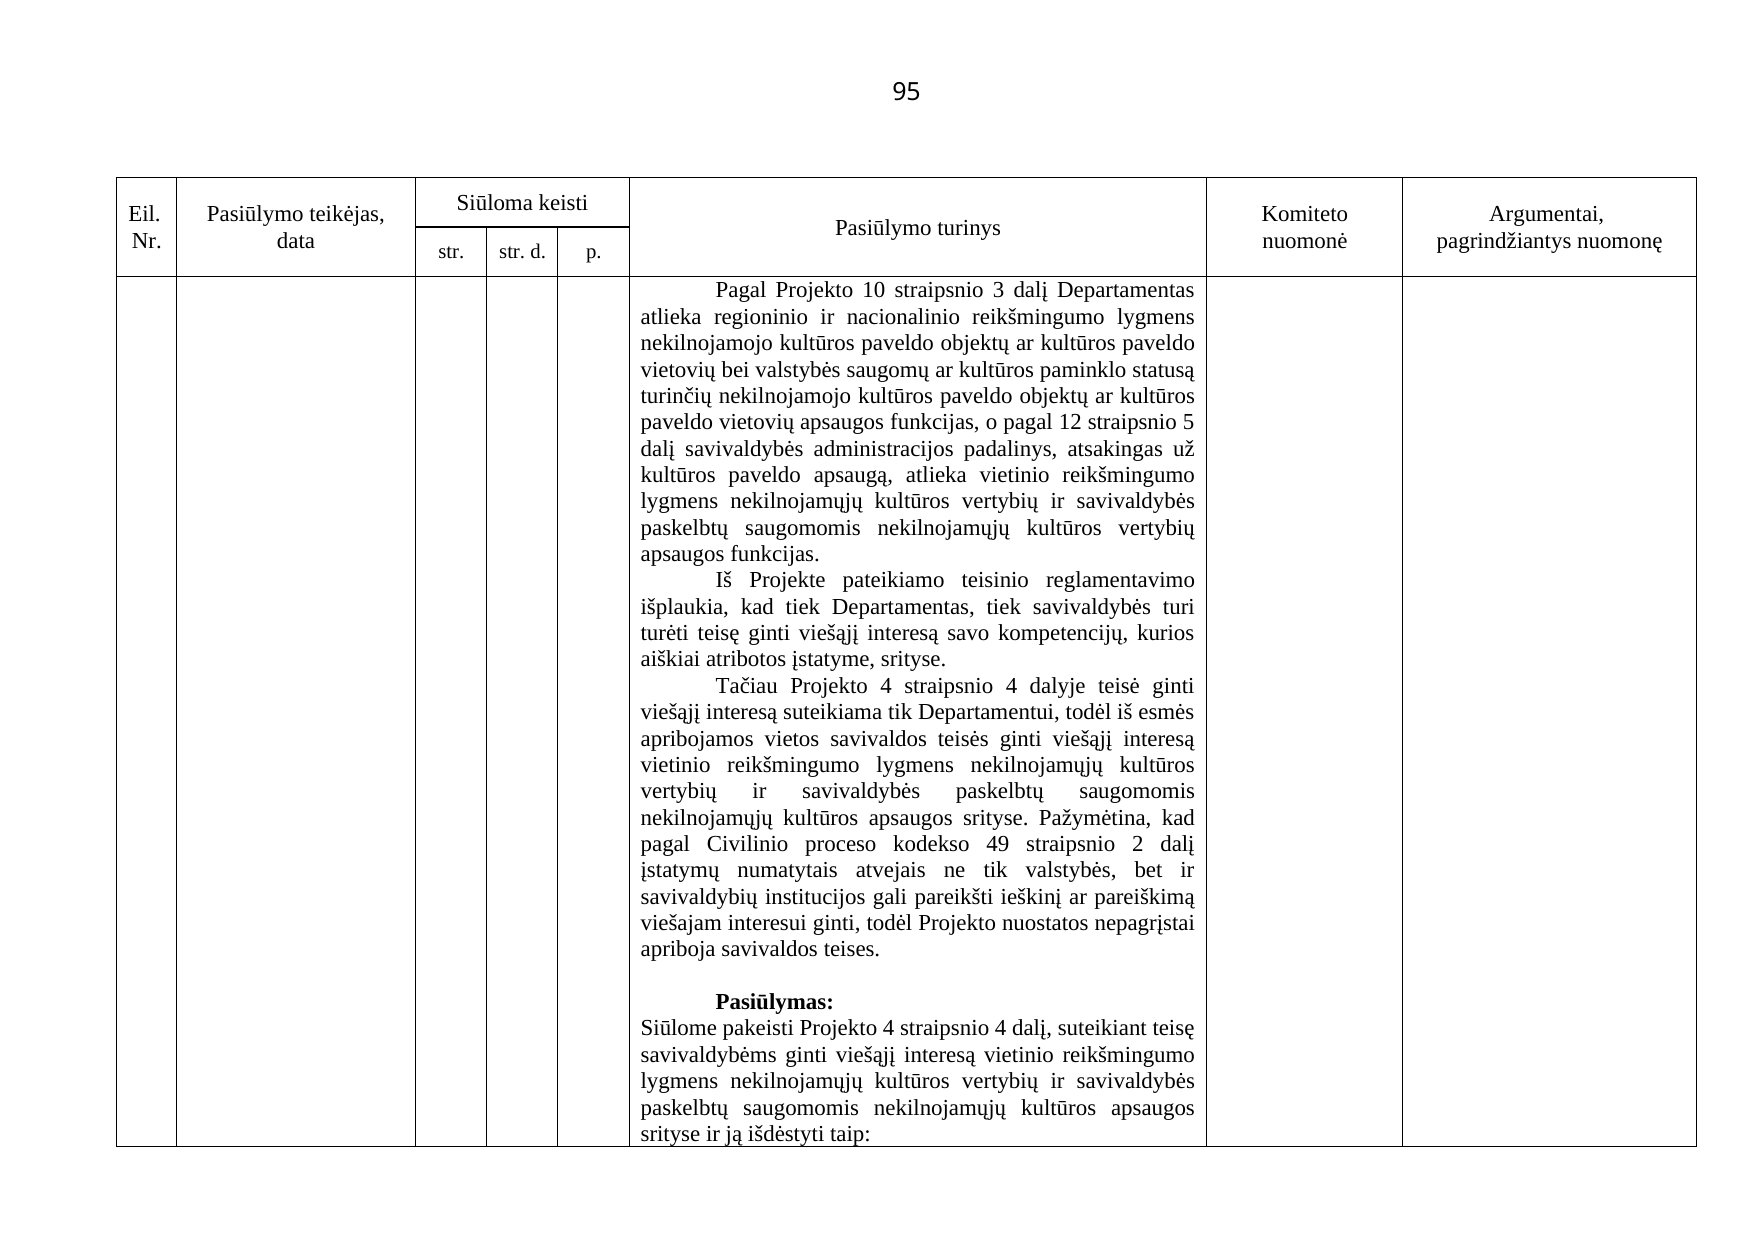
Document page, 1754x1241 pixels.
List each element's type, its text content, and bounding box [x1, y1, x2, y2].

table_cell [1207, 277, 1402, 1146]
table_cell [1403, 277, 1696, 1146]
table_header Siūloma keisti [416, 178, 629, 226]
table_cell p. [558, 228, 629, 276]
table_cell [487, 277, 557, 1146]
table_cell Pagal Projekto 10 straipsnio 3 dalį Departamentas atlieka regioninio ir nacionalinio reikšmingumo lygmens nekilnojamojo kultūros paveldo objektų ar kultūros paveldo vietovių bei valstybės saugomų ar kultūros paminklo statusą turinčių nekilnojamojo kultūros paveldo objektų ar kultūros paveldo vietovių apsaugos funkcijas, o pagal 12 straipsnio 5 dalį savivaldybės administracijos padalinys, atsakingas už kultūros paveldo apsaugą, atlieka vietinio reikšmingumo lygmens nekilnojamųjų kultūros vertybių ir savivaldybės paskelbtų saugomomis nekilnojamųjų kultūros vertybių apsaugos funkcijas. Iš Projekte pateikiamo teisinio reglamentavimo išplaukia, kad tiek Departamentas, tiek savivaldybės turi turėti teisę ginti viešąjį interesą savo kompetencijų, kurios aiškiai atribotos įstatyme, srityse. Tačiau Projekto 4 straipsnio 4 dalyje teisė ginti viešąjį interesą suteikiama tik Departamentui, todėl iš esmės apribojamos vietos savivaldos teisės ginti viešąjį interesą vietinio reikšmingumo lygmens nekilnojamųjų kultūros vertybių ir savivaldybės paskelbtų saugomomis nekilnojamųjų kultūros apsaugos srityse. Pažymėtina, kad pagal Civilinio proceso kodekso 49 straipsnio 2 dalį įstatymų numatytais atvejais ne tik valstybės, bet ir savivaldybių institucijos gali pareikšti ieškinį ar pareiškimą viešajam interesui ginti, todėl Projekto nuostatos nepagrįstai apriboja savivaldos teises. Pasiūlymas: Siūlome pakeisti Projekto 4 straipsnio 4 dalį, suteikiant teisę savivaldybėms ginti viešąjį interesą vietinio reikšmingumo lygmens nekilnojamųjų kultūros vertybių ir savivaldybės paskelbtų saugomomis nekilnojamųjų kultūros apsaugos srityse ir ją išdėstyti taip: [630, 277, 1206, 1146]
table_cell str. d. [487, 228, 557, 276]
table_header Argumentai, pagrindžiantys nuomonę [1403, 178, 1696, 276]
table_header Komiteto nuomonė [1207, 178, 1402, 276]
table_cell [177, 277, 415, 1146]
table_cell [558, 277, 629, 1146]
table_cell [416, 277, 486, 1146]
table_cell str. [416, 228, 486, 276]
table_header Pasiūlymo teikėjas, data [177, 178, 415, 276]
table_cell [117, 277, 176, 1146]
table_header Eil. Nr. [117, 178, 176, 276]
table_header Pasiūlymo turinys [630, 178, 1206, 276]
